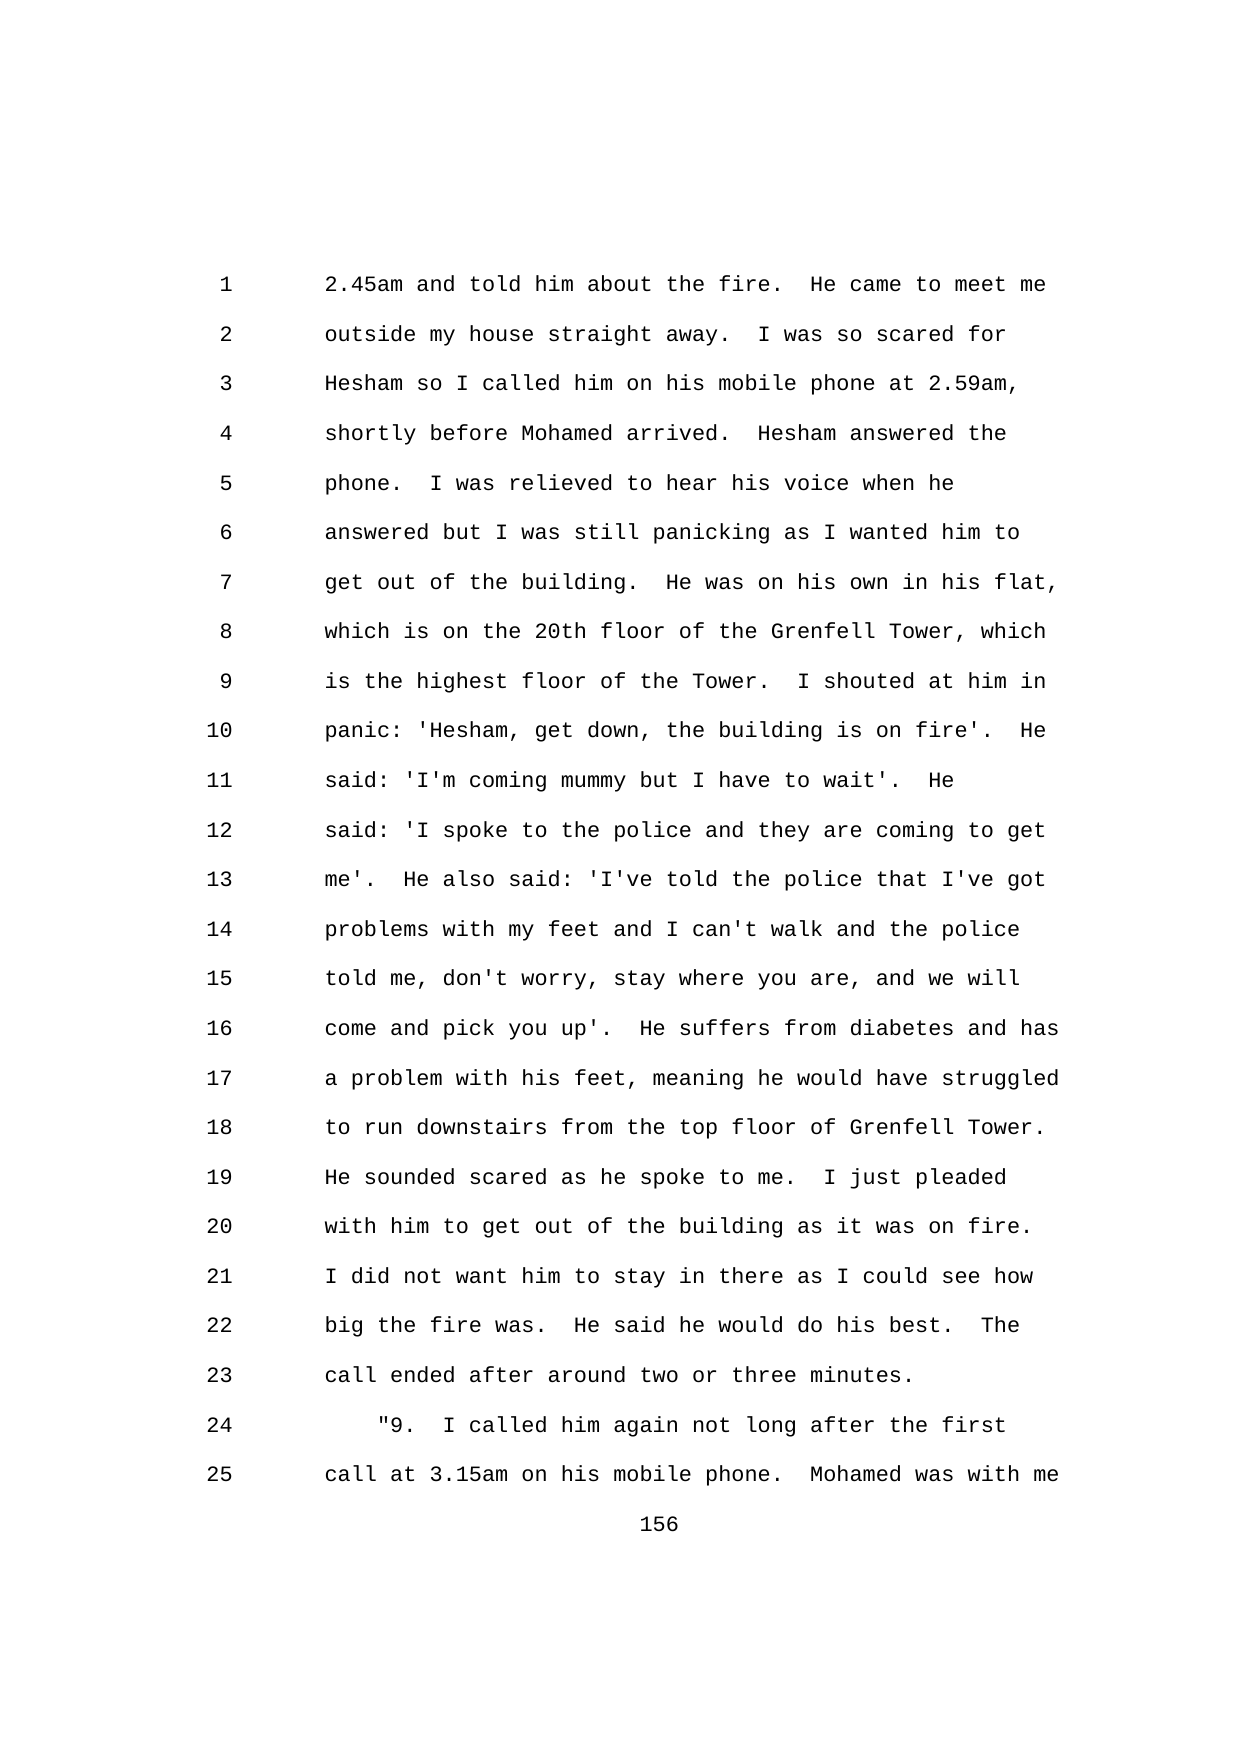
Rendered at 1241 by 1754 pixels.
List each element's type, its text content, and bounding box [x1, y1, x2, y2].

text 1 2.45am and told him about the fire. He came to meet me [75, 273, 1165, 298]
text 21 I did not want him to stay in there as I could see how [75, 1265, 1165, 1290]
text 13 me'. He also said: 'I've told the police that I've got [75, 868, 1165, 893]
text 18 to run downstairs from the top floor of Grenfell Tower. [75, 1116, 1165, 1141]
text 17 a problem with his feet, meaning he would have struggled [75, 1067, 1165, 1091]
text 8 which is on the 20th floor of the Grenfell Tower, which [75, 620, 1165, 645]
text 9 is the highest floor of the Tower. I shouted at him in [75, 670, 1165, 695]
text 23 call ended after around two or three minutes. [75, 1364, 1165, 1389]
text 3 Hesham so I called him on his mobile phone at 2.59am, [75, 372, 1165, 397]
text 25 call at 3.15am on his mobile phone. Mohamed was with me [75, 1463, 1165, 1488]
text 11 said: 'I'm coming mummy but I have to wait'. He [75, 769, 1165, 794]
text 15 told me, don't worry, stay where you are, and we will [75, 967, 1165, 992]
text 2 outside my house straight away. I was so scared for [75, 323, 1165, 348]
text 20 with him to get out of the building as it was on fire. [75, 1215, 1165, 1240]
text 22 big the fire was. He said he would do his best. The [75, 1314, 1165, 1339]
text 24 "9. I called him again not long after the first [75, 1414, 1165, 1438]
text 5 phone. I was relieved to hear his voice when he [75, 472, 1165, 496]
text 4 shortly before Mohamed arrived. Hesham answered the [75, 422, 1165, 447]
text 6 answered but I was still panicking as I wanted him to [75, 521, 1165, 546]
text 16 come and pick you up'. He suffers from diabetes and has [75, 1017, 1165, 1042]
text 12 said: 'I spoke to the police and they are coming to get [75, 819, 1165, 843]
text 7 get out of the building. He was on his own in his flat, [75, 571, 1165, 596]
text 19 He sounded scared as he spoke to me. I just pleaded [75, 1166, 1165, 1191]
text 156 [75, 1513, 1165, 1538]
text 14 problems with my feet and I can't walk and the police [75, 918, 1165, 943]
text 10 panic: 'Hesham, get down, the building is on fire'. He [75, 719, 1165, 744]
